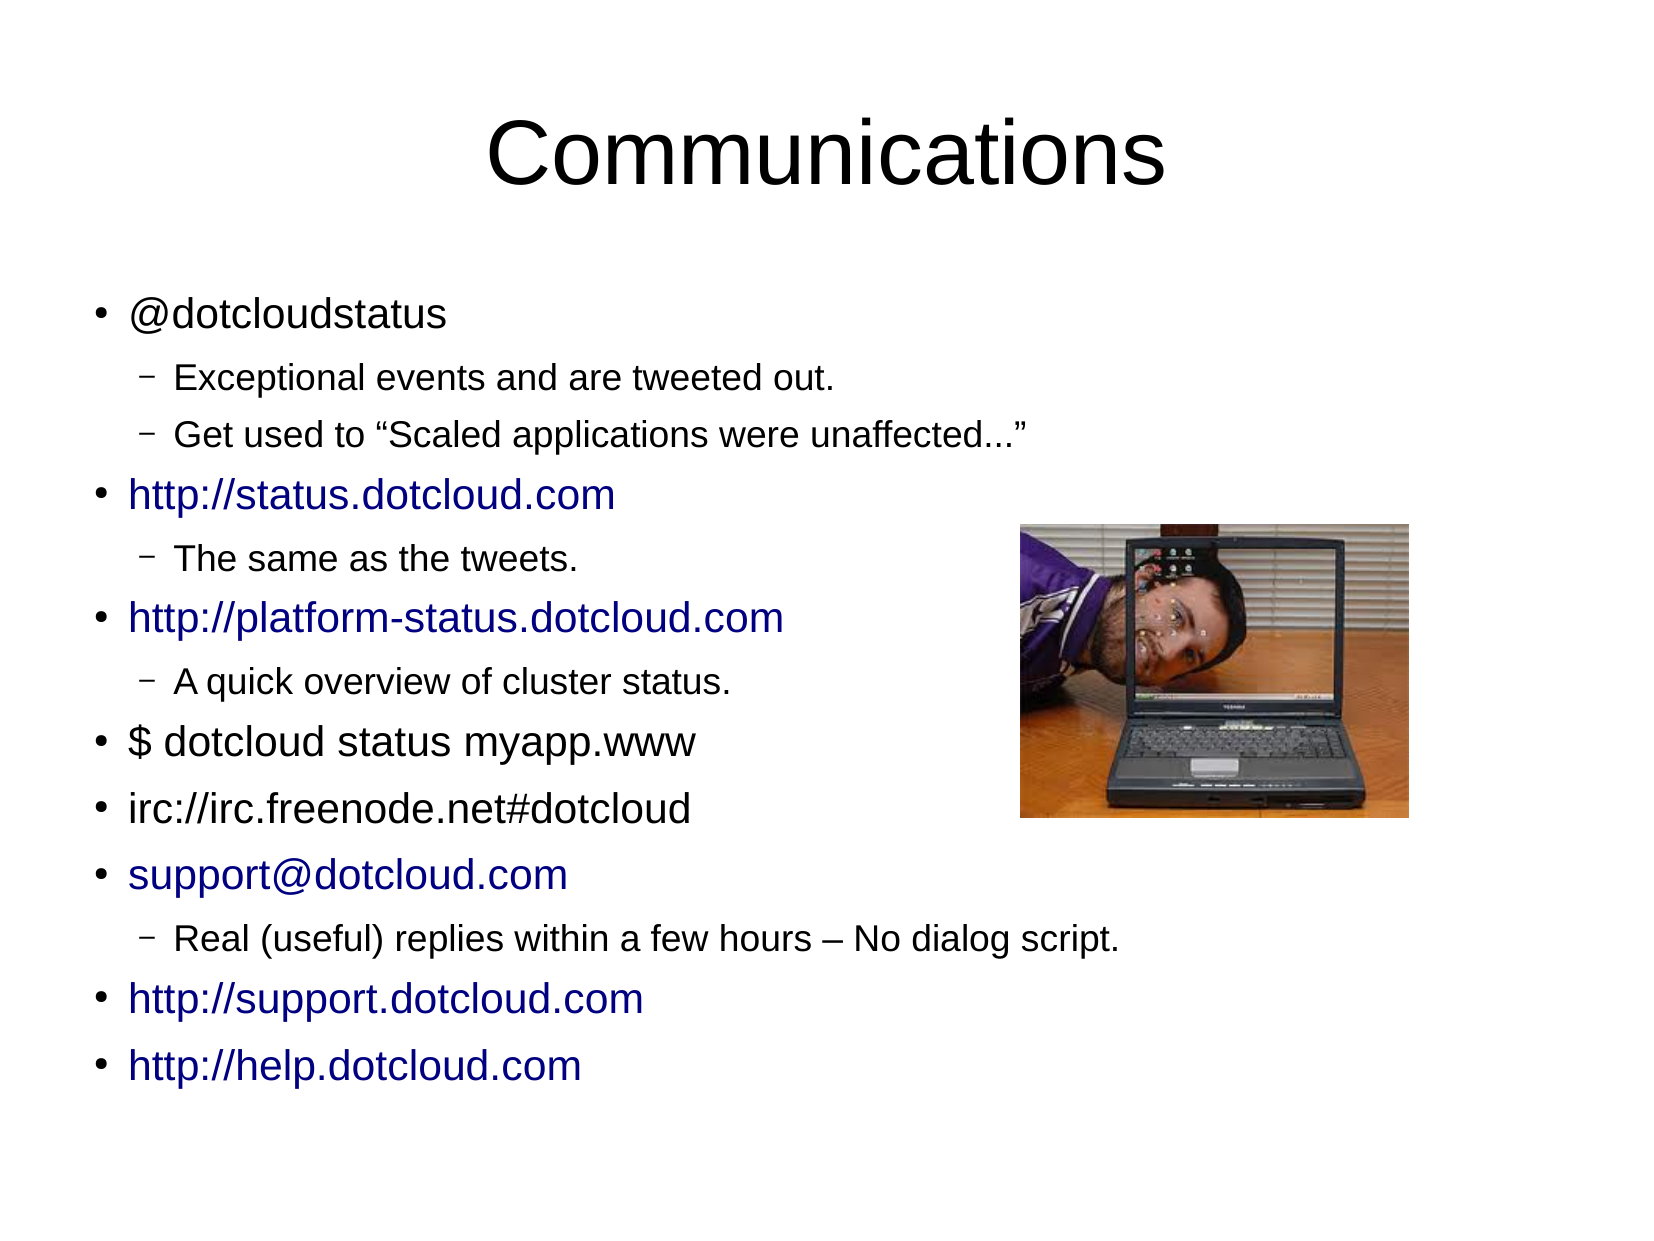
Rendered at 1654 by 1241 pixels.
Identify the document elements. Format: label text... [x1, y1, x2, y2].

picture [1020, 524, 1409, 818]
title Communications [82, 49, 1571, 257]
list @dotcloudstatus Exceptional events and are tweeted out. Get used to “Scaled applications were unaffected...” http://status.dotcloud.com The same as the tweets. http://platform-status.dotcloud.com A quick overview of cluster status. $ dotcloud status myapp.www irc://irc.freenode.net#dotcloud support@dotcloud.com Real (useful) replies within a few hours – No dialog script. http://support.dotcloud.com http://help.dotcloud.com [82, 290, 1538, 1096]
